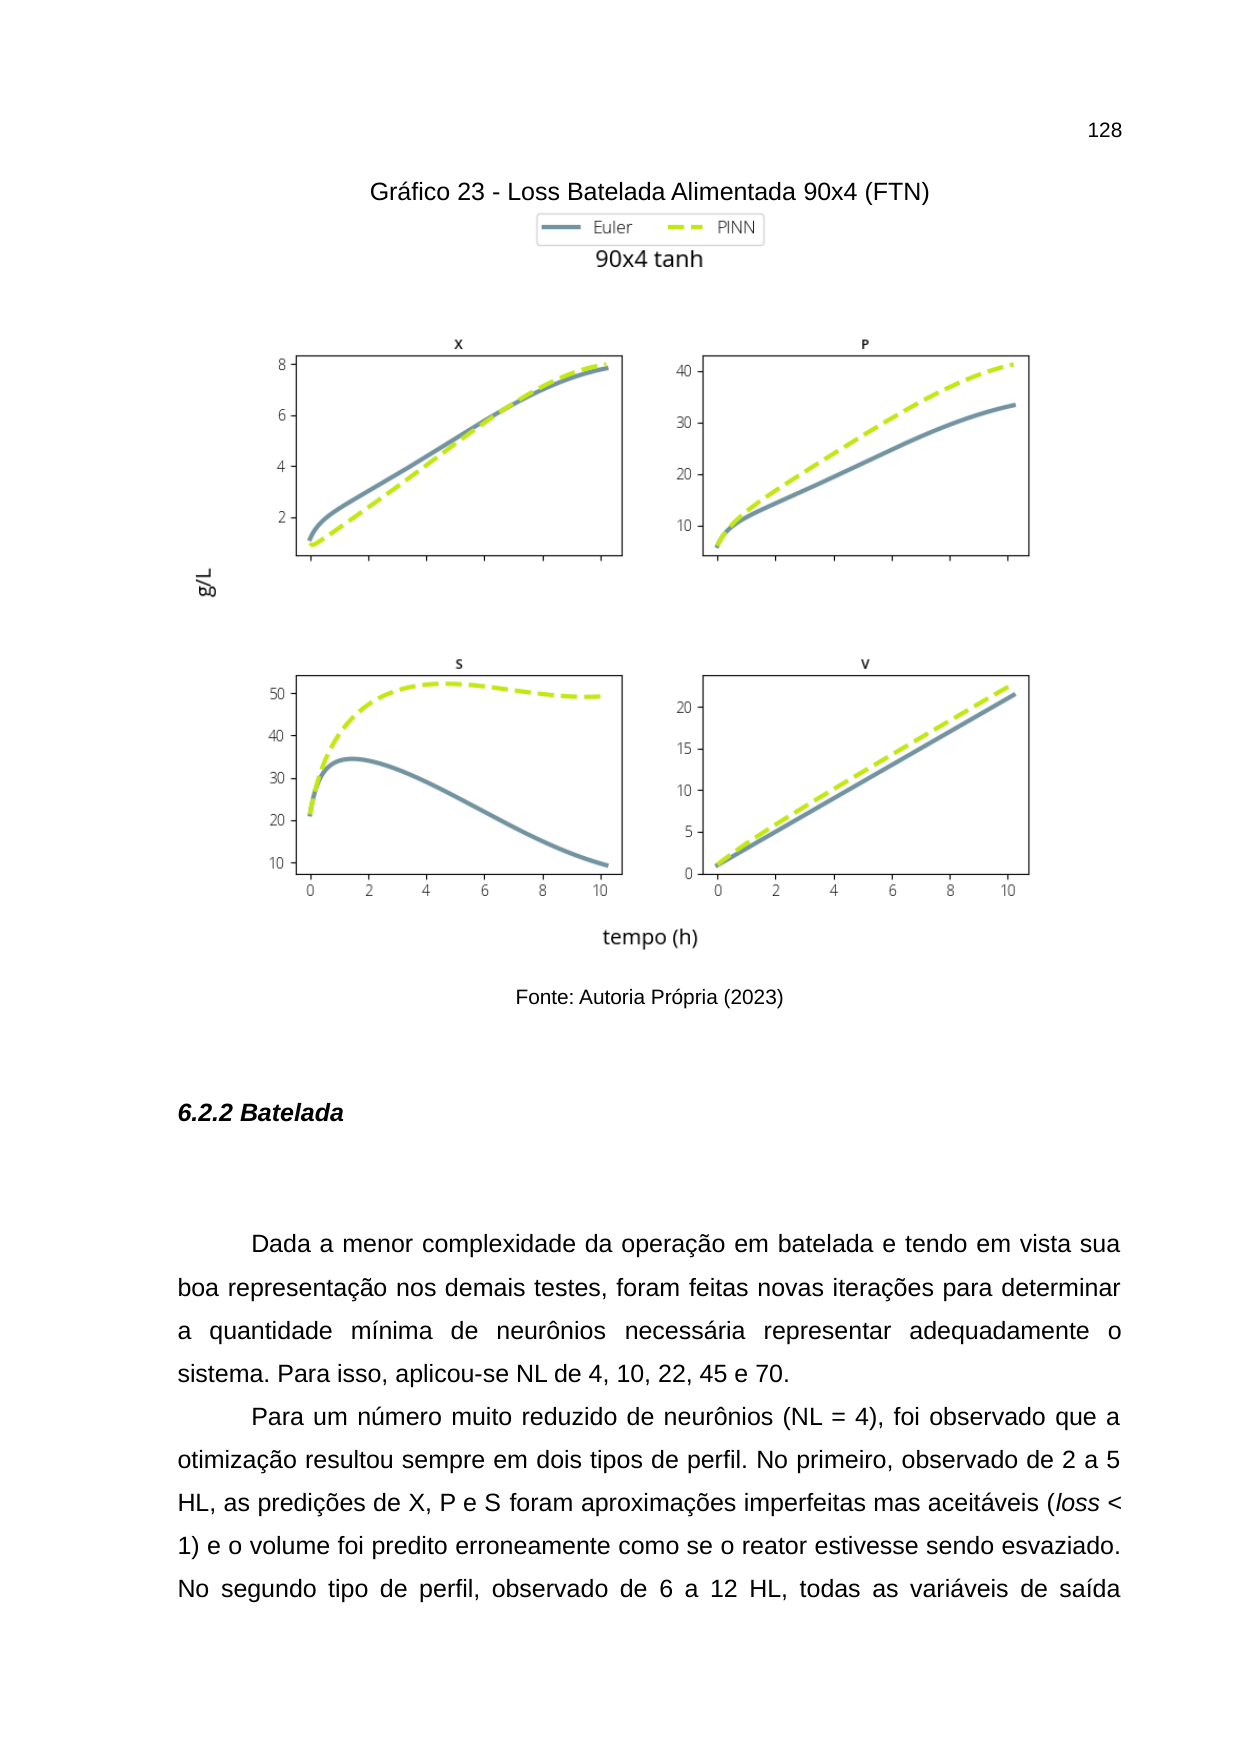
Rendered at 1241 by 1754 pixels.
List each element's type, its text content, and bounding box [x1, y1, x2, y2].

text Dada a menor complexidade da operação em batelada e tendo em vista sua boa representação nos demais testes, foram feitas novas iterações para determinar a quantidade mínima de neurônios necessária representar adequadamente o sistema. Para isso, aplicou-se NL de 4, 10, 22, 45 e 70. [177, 1229, 1122, 1387]
picture [177, 205, 1123, 957]
text Fonte: Autoria Própria (2023) [177, 985, 1122, 1009]
text Para um número muito reduzido de neurônios (NL = 4), foi observado que a otimização resultou sempre em dois tipos de perfil. No primeiro, observado de 2 a 5 HL, as predições de X, P e S foram aproximações imperfeitas mas aceitáveis (loss < 1) e o volume foi predito erroneamente como se o reator estivesse sendo esvaziado. No segundo tipo de perfil, observado de 6 a 12 HL, todas as variáveis de saída [177, 1402, 1122, 1603]
text Gráfico 23 - Loss Batelada Alimentada 90x4 (FTN) [177, 177, 1122, 205]
subtitle Batelada [177, 1098, 1122, 1126]
